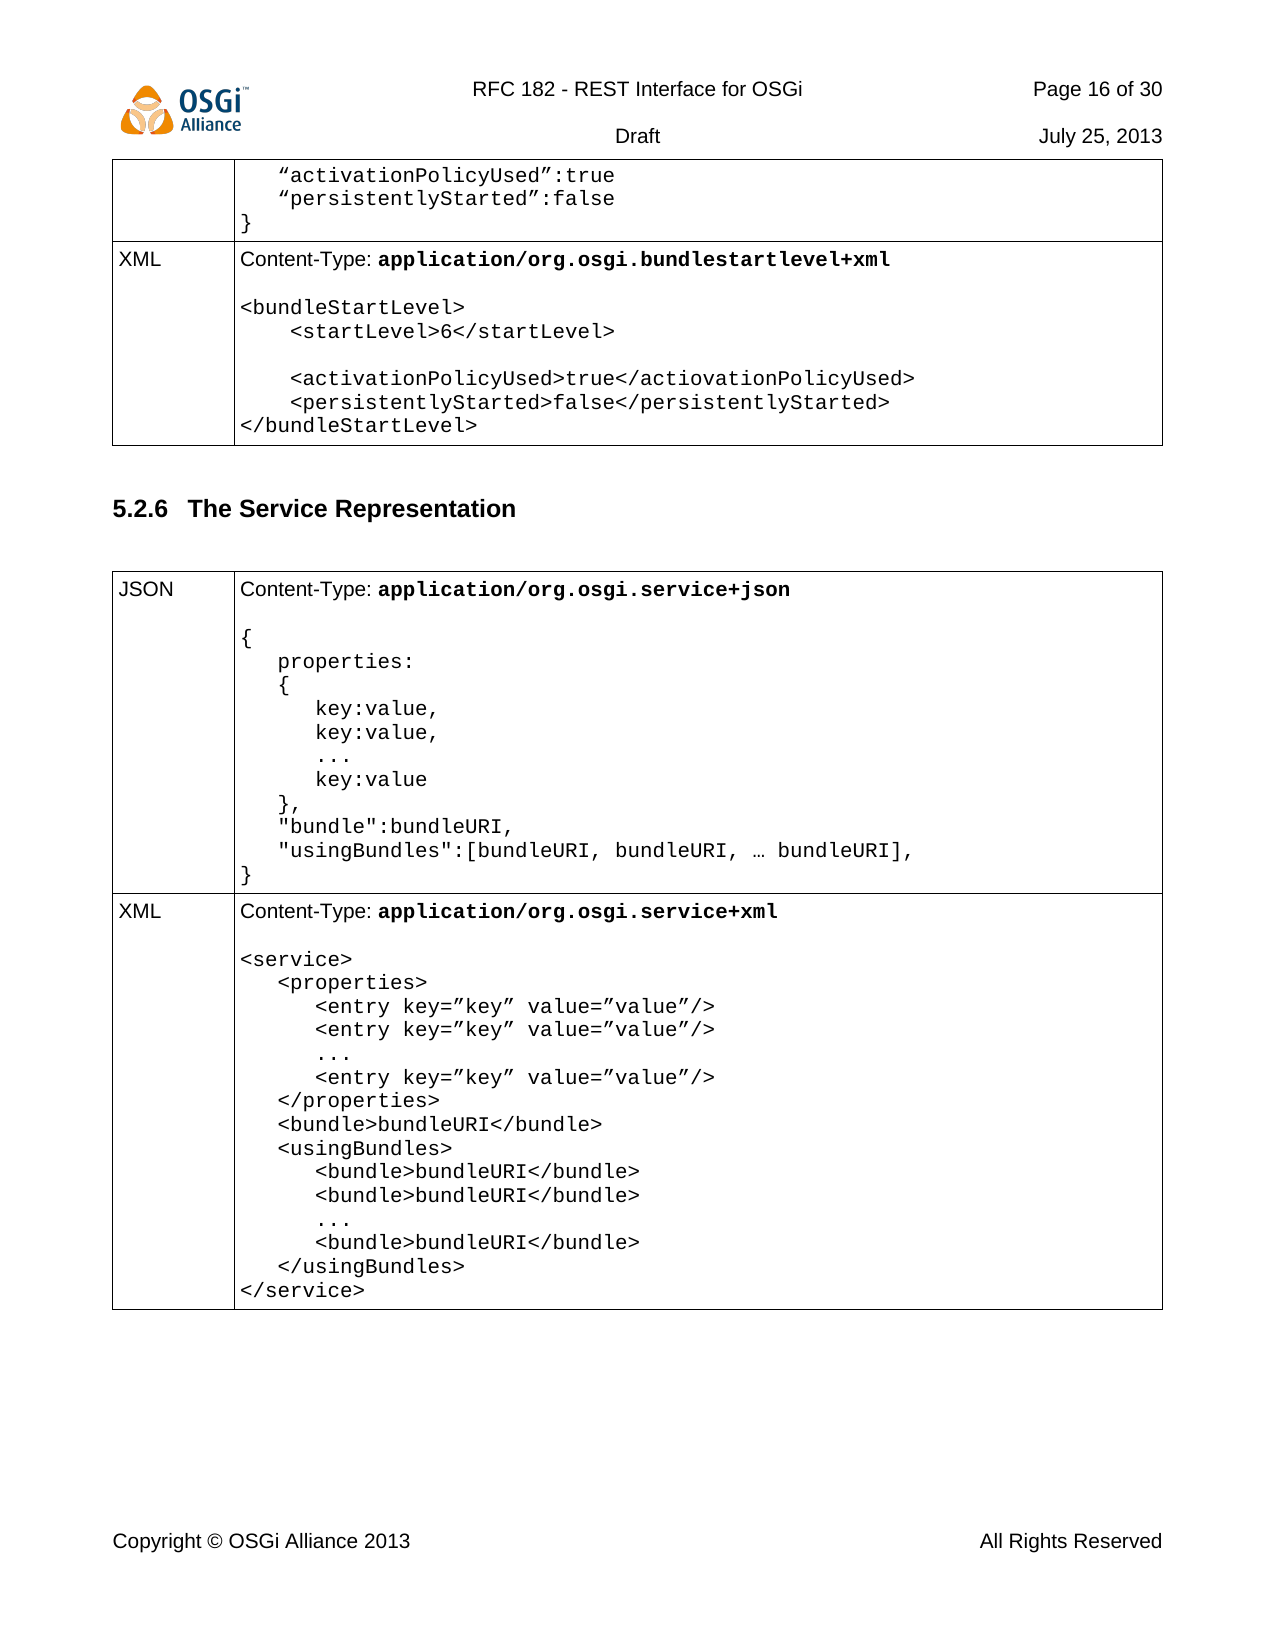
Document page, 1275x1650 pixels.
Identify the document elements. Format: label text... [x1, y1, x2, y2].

picture [113, 78, 257, 142]
table_cell Content-Type: application/org.osgi.service+xml <service> <properties> <entry key=”key” value=”value”/> <entry key=”key” value=”value”/> ... <entry key=”key” value=”value”/> </properties> <bundle>bundleURI</bundle> <usingBundles> <bundle>bundleURI</bundle> <bundle>bundleURI</bundle> ... <bundle>bundleURI</bundle> </usingBundles> </service> [235, 894, 1162, 1309]
table_header Content-Type: application/org.osgi.service+json { properties: { key:value, key:value, ... key:value }, "bundle":bundleURI, "usingBundles":[bundleURI, bundleURI, … bundleURI], } [235, 572, 1162, 893]
table_header [113, 160, 234, 241]
table_header JSON [113, 572, 234, 893]
table_cell Content-Type: application/org.osgi.bundlestartlevel+xml <bundleStartLevel> <startLevel>6</startLevel> <activationPolicyUsed>true</actiovationPolicyUsed> <persistentlyStarted>false</persistentlyStarted> </bundleStartLevel> [235, 242, 1162, 445]
table_cell XML [113, 242, 234, 445]
table_header “activationPolicyUsed”:true “persistentlyStarted”:false } [235, 160, 1162, 241]
subtitle The Service Representation [112, 494, 1162, 522]
table_cell XML [113, 894, 234, 1309]
